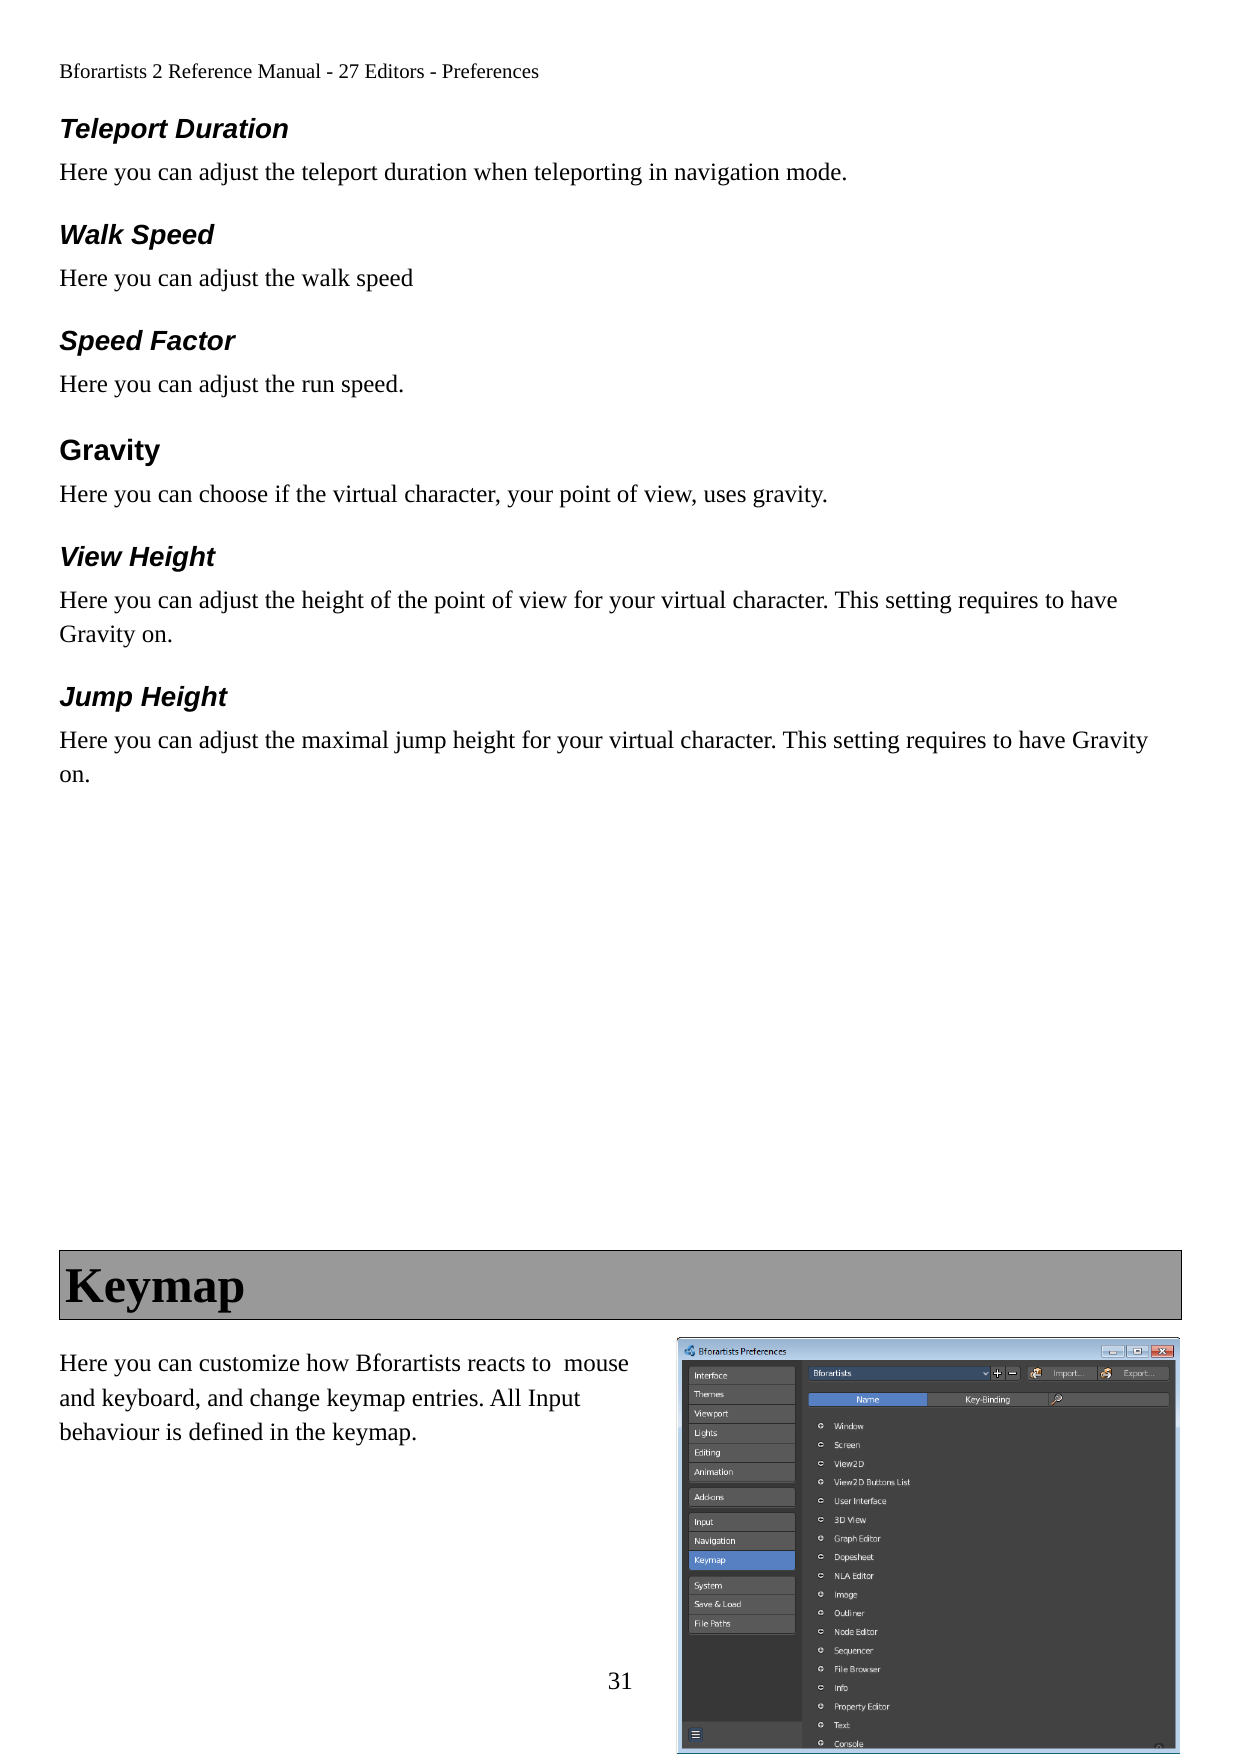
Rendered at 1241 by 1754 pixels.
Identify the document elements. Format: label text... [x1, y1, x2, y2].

table_header Keymap [60, 1251, 1181, 1319]
subtitle Teleport Duration [59, 113, 1181, 144]
subtitle Walk Speed [59, 218, 1181, 250]
text Here you can adjust the height of the point of view for your virtual character. This setting requires to have Gravity on. [59, 585, 1181, 648]
picture [676, 1337, 1180, 1754]
subtitle Speed Factor [59, 324, 1181, 356]
text Here you can customize how Bforartists reacts to mouse and keyboard, and change keymap entries. All Input behaviour is defined in the keymap. [59, 1348, 676, 1446]
subtitle View Height [59, 540, 1181, 572]
text Here you can adjust the maximal jump height for your virtual character. This setting requires to have Gravity on. [59, 725, 1181, 788]
text Here you can adjust the walk speed [59, 263, 1181, 292]
subtitle Gravity [59, 432, 1181, 466]
text Here you can choose if the virtual character, your point of view, uses gravity. [59, 479, 1181, 507]
text Here you can adjust the run speed. [59, 369, 1181, 398]
subtitle Jump Height [59, 681, 1181, 713]
text Here you can adjust the teleport duration when teleporting in navigation mode. [59, 157, 1181, 186]
